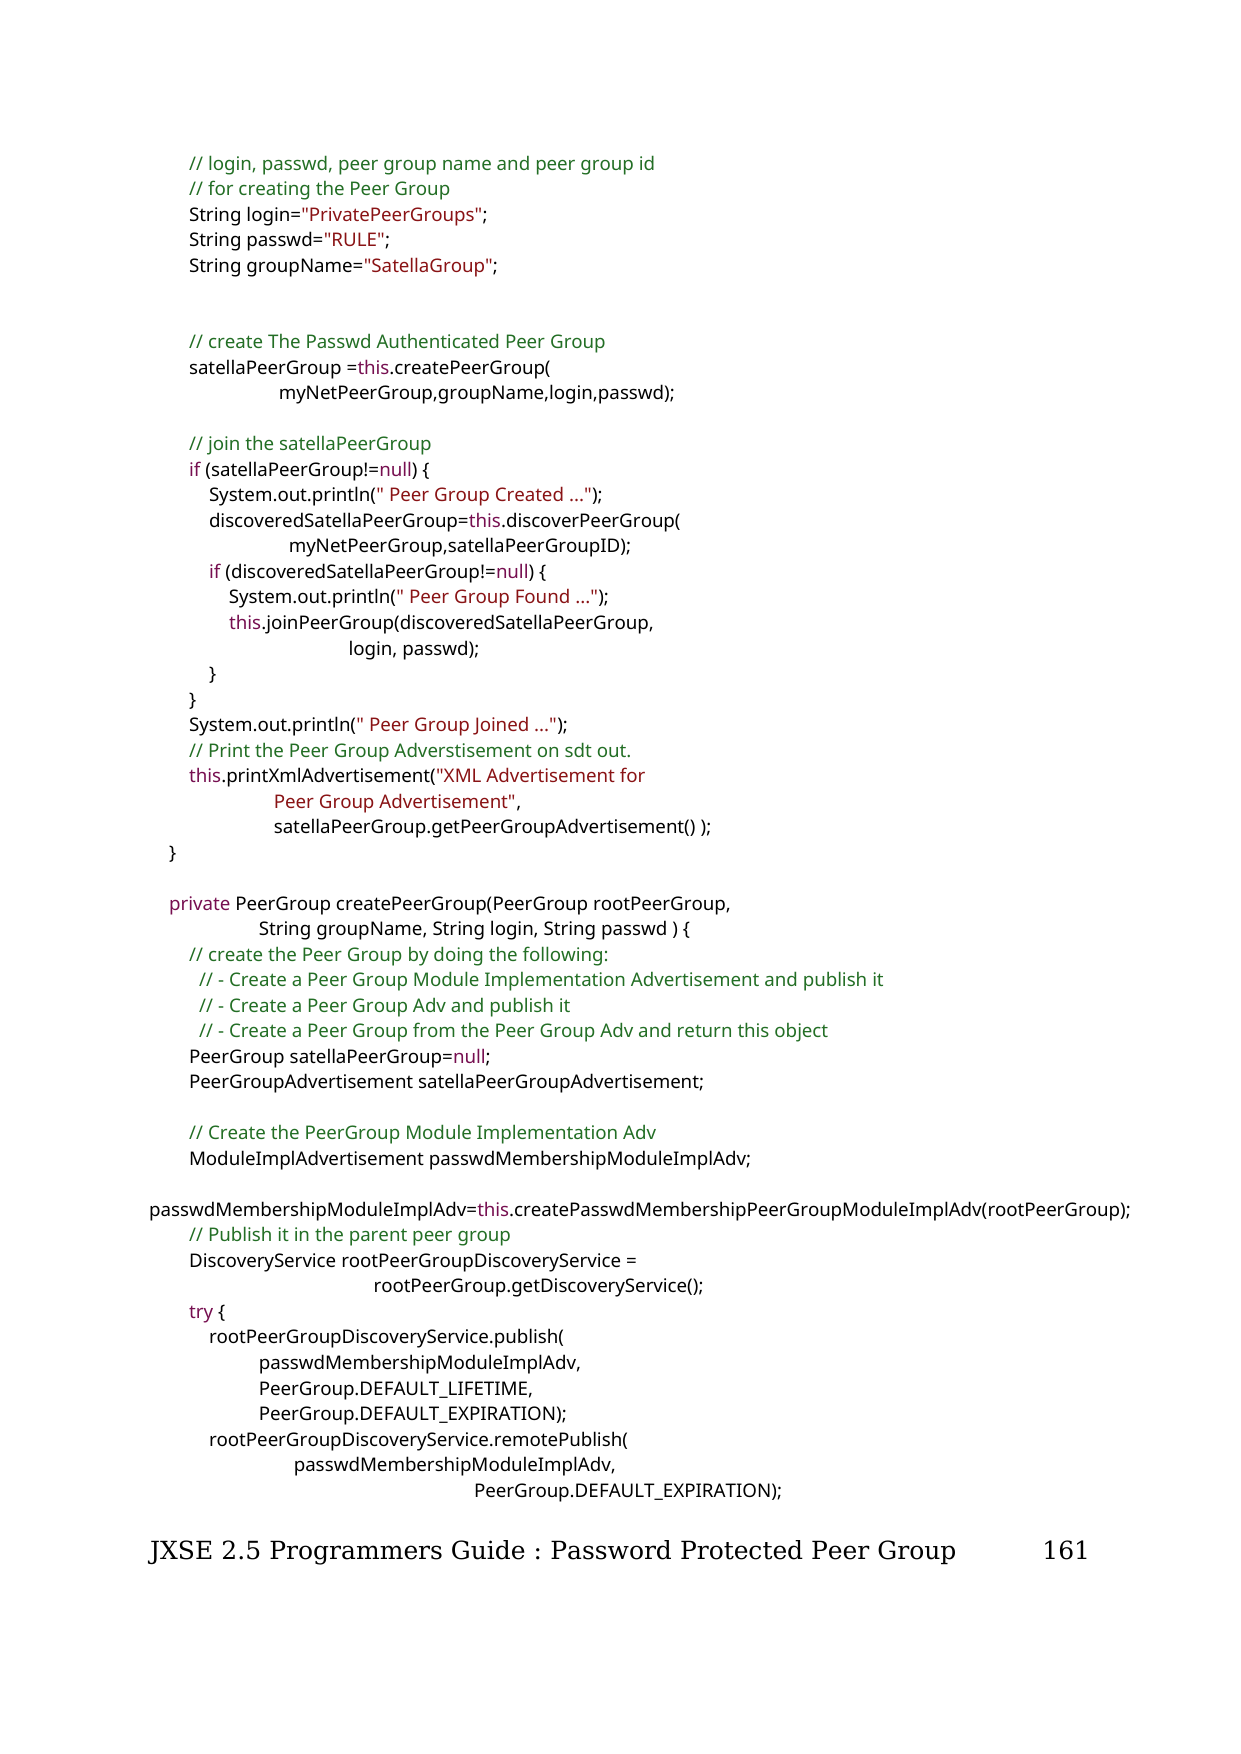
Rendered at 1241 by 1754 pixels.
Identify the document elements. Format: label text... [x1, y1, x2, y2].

text this.joinPeerGroup(discoveredSatellaPeerGroup, [149, 609, 1149, 635]
text // create the Peer Group by doing the following: [149, 941, 1149, 967]
text myNetPeerGroup,satellaPeerGroupID); [149, 533, 1149, 558]
text passwdMembershipModuleImplAdv, [149, 1452, 1149, 1477]
text if (discoveredSatellaPeerGroup!=null) { [149, 558, 1149, 584]
text // - Create a Peer Group Adv and publish it [149, 992, 1149, 1018]
text PeerGroupAdvertisement satellaPeerGroupAdvertisement; [149, 1069, 1149, 1094]
text String passwd="RULE"; [149, 227, 1149, 252]
text // for creating the Peer Group [149, 176, 1149, 201]
text // - Create a Peer Group from the Peer Group Adv and return this object [149, 1018, 1149, 1043]
text rootPeerGroup.getDiscoveryService(); [149, 1273, 1149, 1298]
text Peer Group Advertisement", [149, 788, 1149, 813]
text login, passwd); [149, 635, 1149, 660]
text myNetPeerGroup,groupName,login,passwd); [149, 380, 1149, 405]
text PeerGroup satellaPeerGroup=null; [149, 1043, 1149, 1069]
text } [149, 686, 1149, 711]
text } [149, 839, 1149, 864]
text // - Create a Peer Group Module Implementation Advertisement and publish it [149, 967, 1240, 992]
text if (satellaPeerGroup!=null) { [149, 456, 1149, 482]
text passwdMembershipModuleImplAdv=this.createPasswdMembershipPeerGroupModuleImplAdv(rootPeerGroup); [149, 1171, 1149, 1222]
text // Print the Peer Group Adverstisement on sdt out. [149, 737, 1149, 762]
text DiscoveryService rootPeerGroupDiscoveryService = [149, 1247, 1149, 1273]
text System.out.println(" Peer Group Found ..."); [149, 584, 1149, 609]
text String groupName="SatellaGroup"; [149, 252, 1149, 278]
text System.out.println(" Peer Group Joined ..."); [149, 711, 1149, 737]
text rootPeerGroupDiscoveryService.remotePublish( [149, 1426, 1149, 1452]
text // join the satellaPeerGroup [149, 431, 1149, 456]
text // Create the PeerGroup Module Implementation Adv [149, 1120, 1149, 1145]
text this.printXmlAdvertisement("XML Advertisement for [149, 762, 1149, 788]
text private PeerGroup createPeerGroup(PeerGroup rootPeerGroup, [149, 890, 1149, 916]
text // Publish it in the parent peer group [149, 1222, 1149, 1247]
text // login, passwd, peer group name and peer group id [149, 150, 1149, 176]
text String login="PrivatePeerGroups"; [149, 201, 1149, 227]
text PeerGroup.DEFAULT_EXPIRATION); [149, 1477, 1149, 1503]
text try { [149, 1298, 1149, 1324]
text satellaPeerGroup =this.createPeerGroup( [149, 354, 1149, 380]
text // create The Passwd Authenticated Peer Group [149, 329, 1149, 354]
text } [149, 660, 1149, 686]
text discoveredSatellaPeerGroup=this.discoverPeerGroup( [149, 507, 1149, 533]
text PeerGroup.DEFAULT_LIFETIME, [149, 1375, 1149, 1401]
text satellaPeerGroup.getPeerGroupAdvertisement() ); [149, 813, 1149, 839]
text ModuleImplAdvertisement passwdMembershipModuleImplAdv; [149, 1145, 1149, 1171]
text System.out.println(" Peer Group Created ..."); [149, 482, 1149, 507]
text passwdMembershipModuleImplAdv, [149, 1349, 1149, 1375]
text String groupName, String login, String passwd ) { [149, 916, 1149, 941]
text rootPeerGroupDiscoveryService.publish( [149, 1324, 1149, 1349]
text PeerGroup.DEFAULT_EXPIRATION); [149, 1401, 1149, 1426]
